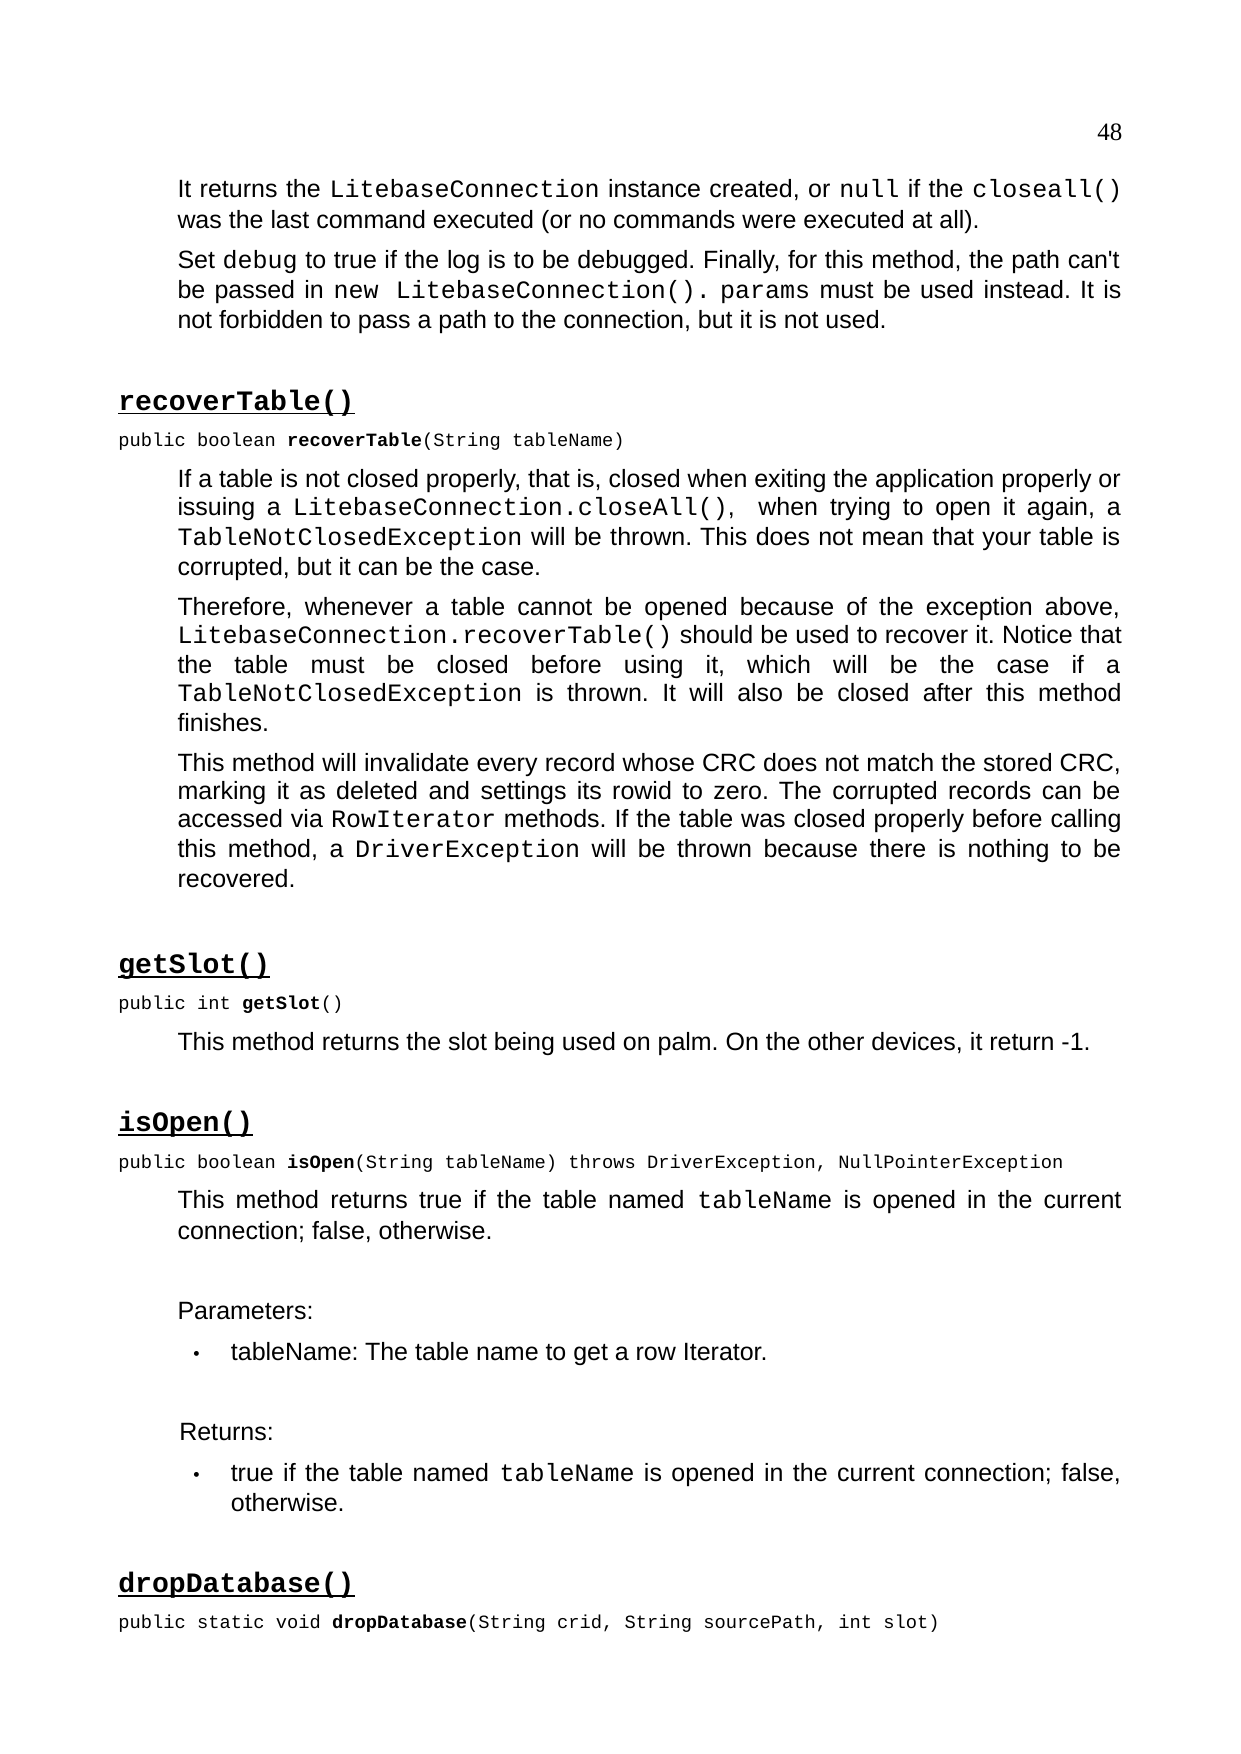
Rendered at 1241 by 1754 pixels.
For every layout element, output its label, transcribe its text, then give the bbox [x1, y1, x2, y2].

list Parameters: [177, 1297, 1122, 1325]
list tableName: The table name to get a row Iterator. [193, 1337, 1122, 1365]
list This method will invalidate every record whose CRC does not match the stored CRC, marking it as deleted and settings its rowid to zero. The corrupted records can be accessed via RowIterator methods. If the table was closed properly before calling this method, a DriverException will be thrown because there is nothing to be recovered. [177, 749, 1122, 893]
subtitle isOpen() [118, 1108, 1122, 1140]
text public static void dropDatabase(String crid, String sourcePath, int slot) [118, 1613, 1122, 1634]
subtitle dropDatabase() [118, 1569, 1122, 1601]
list true if the table named tableName is opened in the current connection; false, otherwise. [193, 1458, 1122, 1516]
list Therefore, whenever a table cannot be opened because of the exception above, LitebaseConnection.recoverTable() should be used to recover it. Notice that the table must be closed before using it, which will be the case if a TableNotClosedException is thrown. It will also be closed after this method finishes. [177, 593, 1122, 737]
text public boolean isOpen(String tableName) throws DriverException, NullPointerException [118, 1153, 1122, 1174]
list This method returns the slot being used on palm. On the other devices, it return -1. [177, 1028, 1122, 1056]
list If a table is not closed properly, that is, closed when exiting the application properly or issuing a LitebaseConnection.closeAll(), when trying to open it again, a TableNotClosedException will be thrown. This does not mean that your table is corrupted, but it can be the case. [177, 464, 1122, 581]
text public int getSlot() [118, 994, 1122, 1015]
text public boolean recoverTable(String tableName) [118, 431, 1122, 452]
list Set debug to true if the log is to be debugged. Finally, for this method, the path can't be passed in new LitebaseConnection(). params must be used instead. It is not forbidden to pass a path to the connection, but it is not used. [177, 246, 1122, 334]
subtitle getSlot() [118, 950, 1122, 982]
text Returns: [179, 1418, 1122, 1446]
subtitle recoverTable() [118, 387, 1122, 418]
list This method returns true if the table named tableName is opened in the current connection; false, otherwise. [177, 1186, 1122, 1244]
list It returns the LitebaseConnection instance created, or null if the closeall() was the last command executed (or no commands were executed at all). [177, 175, 1122, 233]
